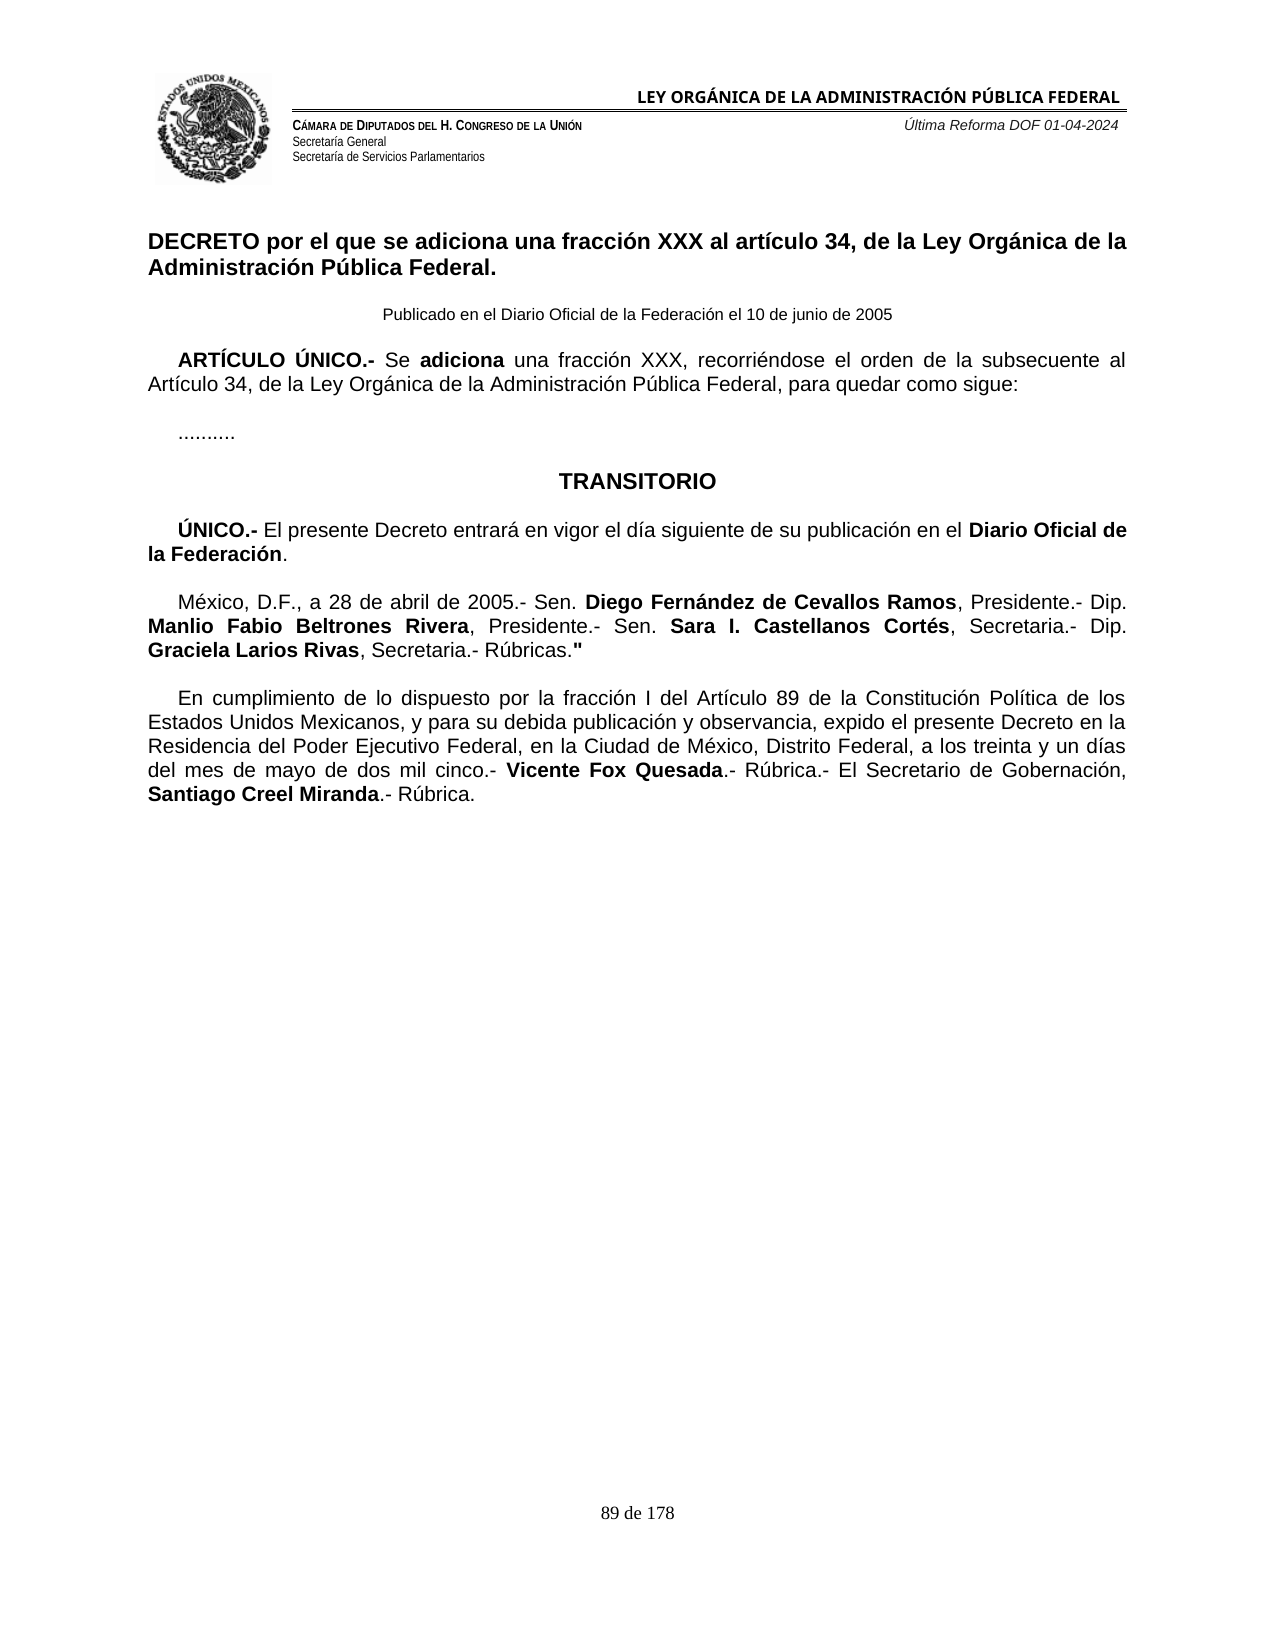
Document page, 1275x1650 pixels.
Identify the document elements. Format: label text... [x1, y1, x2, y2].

text TRANSITORIO [148, 468, 1127, 494]
text ÚNICO.- El presente Decreto entrará en vigor el día siguiente de su publicación en el Diario Oficial de la Federación. [148, 518, 1127, 566]
text México, D.F., a 28 de abril de 2005.- Sen. Diego Fernández de Cevallos Ramos, Presidente.- Dip. Manlio Fabio Beltrones Rivera, Presidente.- Sen. Sara I. Castellanos Cortés, Secretaria.- Dip. Graciela Larios Rivas, Secretaria.- Rúbricas." [148, 590, 1127, 662]
text ARTÍCULO ÚNICO.- Se adiciona una fracción XXX, recorriéndose el orden de la subsecuente al Artículo 34, de la Ley Orgánica de la Administración Pública Federal, para quedar como sigue: [148, 348, 1127, 396]
text .......... [148, 420, 1127, 444]
text DECRETO por el que se adiciona una fracción XXX al artículo 34, de la Ley Orgánica de la Administración Pública Federal. [148, 228, 1127, 281]
text En cumplimiento de lo dispuesto por la fracción I del Artículo 89 de la Constitución Política de los Estados Unidos Mexicanos, y para su debida publicación y observancia, expido el presente Decreto en la Residencia del Poder Ejecutivo Federal, en la Ciudad de México, Distrito Federal, a los treinta y un días del mes de mayo de dos mil cinco.- Vicente Fox Quesada.- Rúbrica.- El Secretario de Gobernación, Santiago Creel Miranda.- Rúbrica. [148, 686, 1127, 805]
text Publicado en el Diario Oficial de la Federación el 10 de junio de 2005 [148, 305, 1127, 324]
